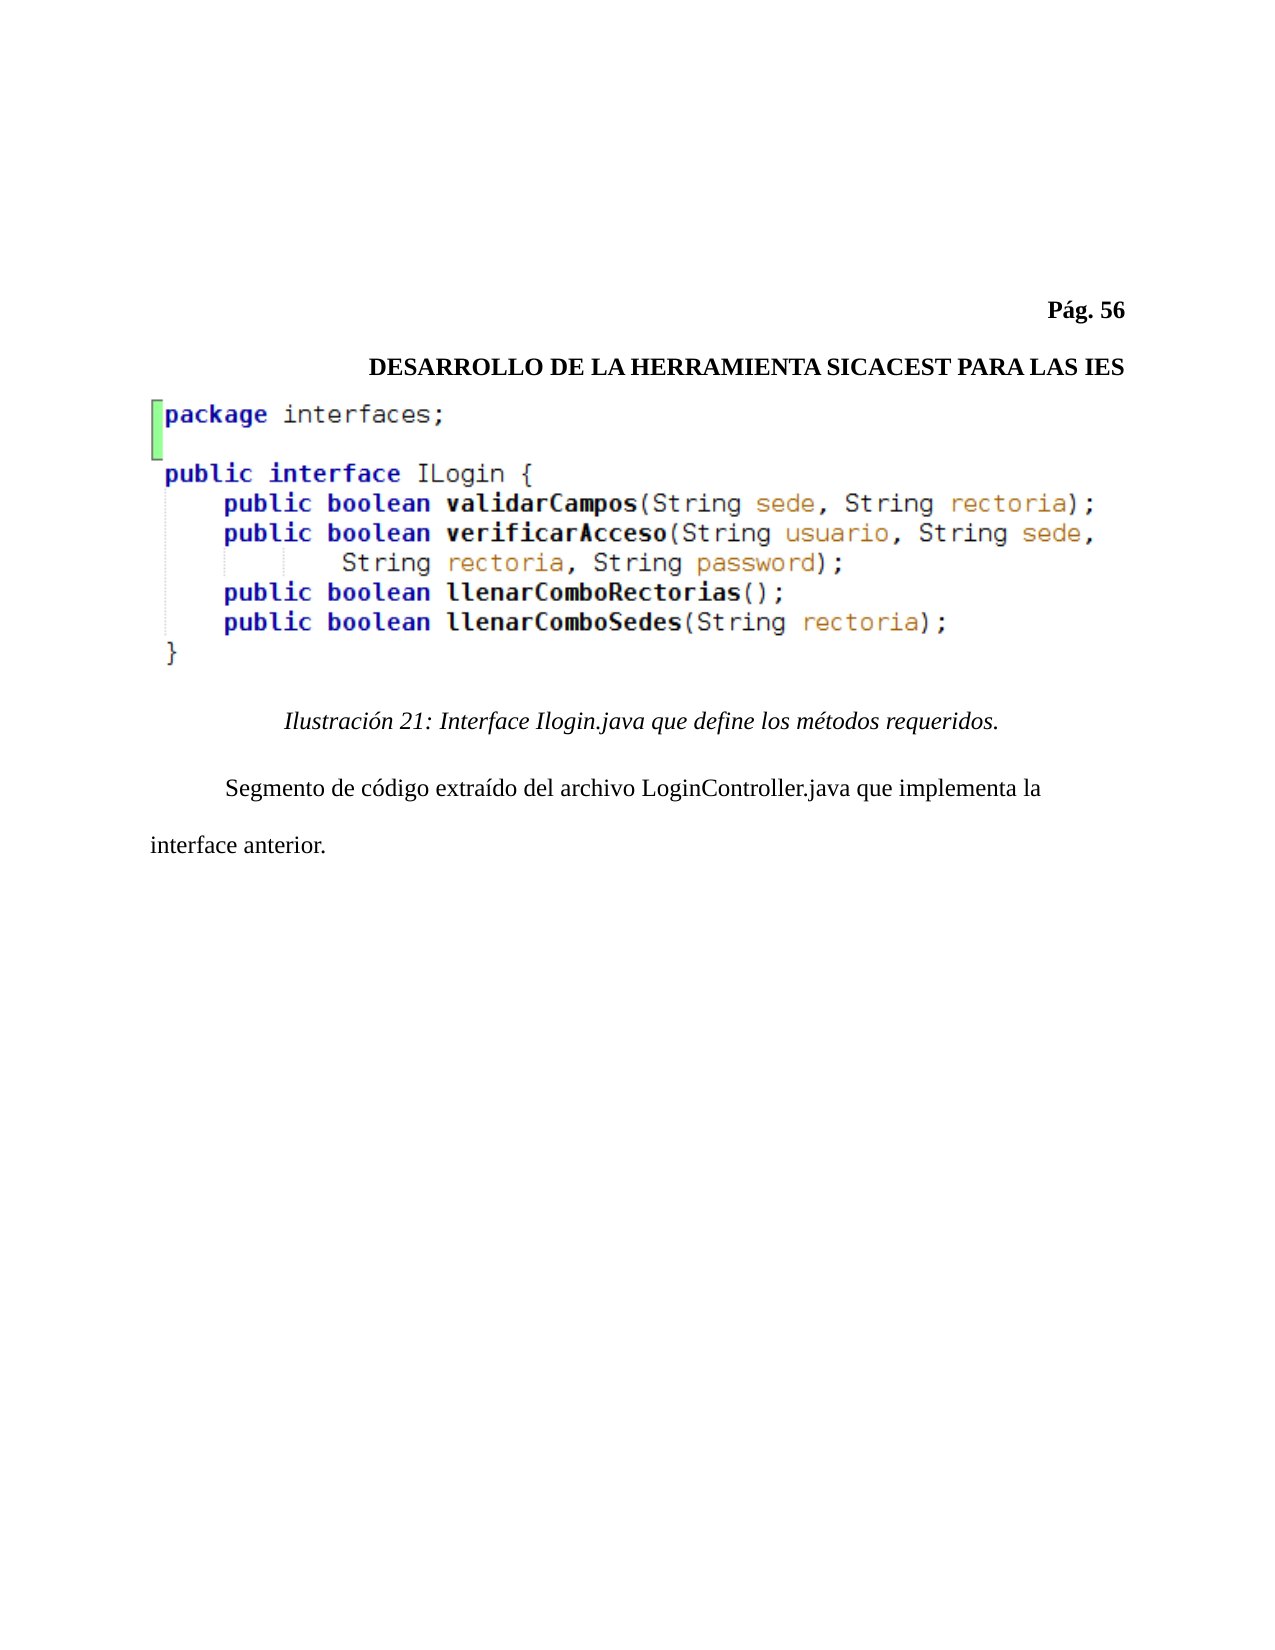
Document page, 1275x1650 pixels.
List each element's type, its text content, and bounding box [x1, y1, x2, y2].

picture [150, 381, 1136, 695]
text Segmento de código extraído del archivo LoginController.java que implementa la interface anterior. [150, 773, 1125, 859]
text Ilustración 21: Interface Ilogin.java que define los métodos requeridos. [150, 706, 1136, 735]
